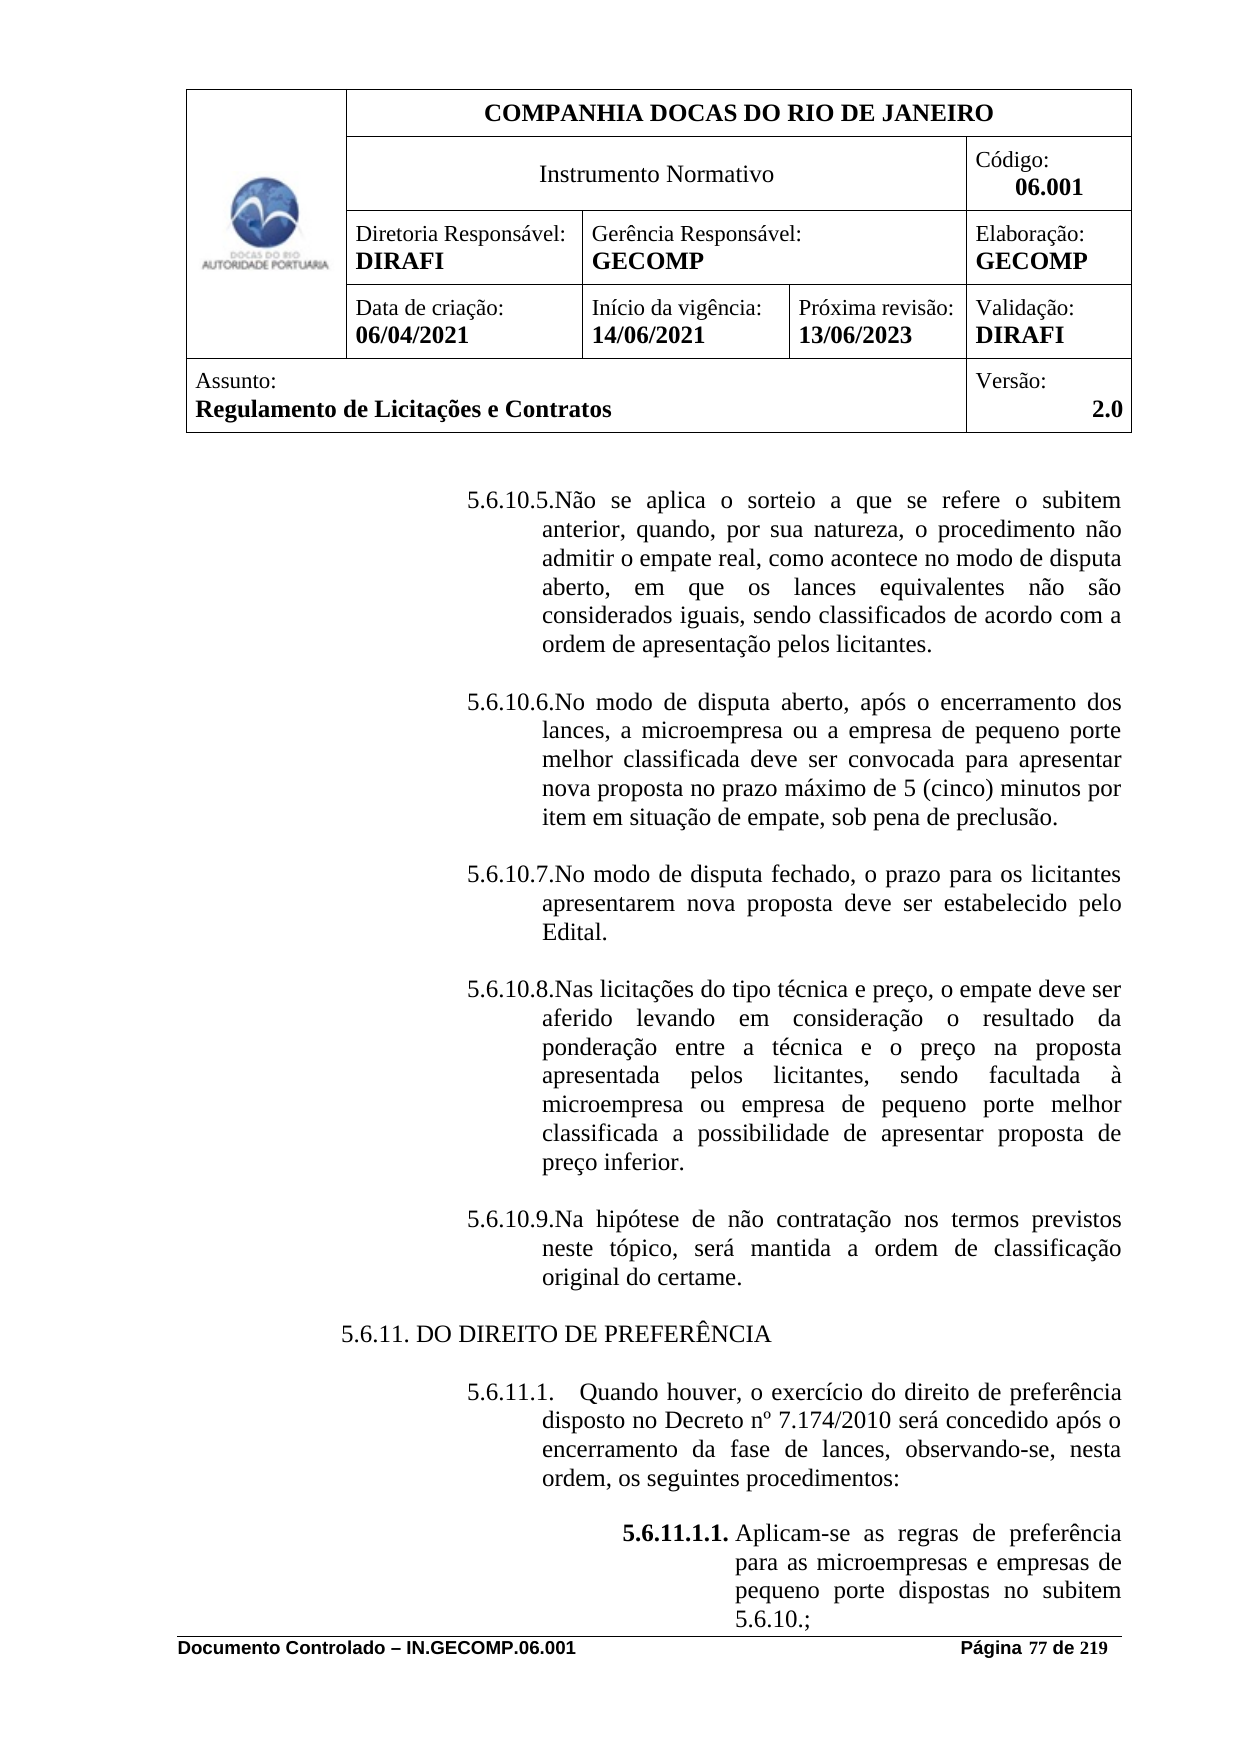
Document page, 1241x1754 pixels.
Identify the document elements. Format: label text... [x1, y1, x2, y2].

list No modo de disputa fechado, o prazo para os licitantes apresentarem nova proposta deve ser estabelecido pelo Edital. [467, 859, 1122, 945]
list Na hipótese de não contratação nos termos previstos neste tópico, será mantida a ordem de classificação original do certame. [467, 1204, 1122, 1290]
list Não se aplica o sorteio a que se refere o subitem anterior, quando, por sua natureza, o procedimento não admitir o empate real, como acontece no modo de disputa aberto, em que os lances equivalentes não são considerados iguais, sendo classificados de acordo com a ordem de apresentação pelos licitantes. [467, 485, 1122, 658]
list No modo de disputa aberto, após o encerramento dos lances, a microempresa ou a empresa de pequeno porte melhor classificada deve ser convocada para apresentar nova proposta no prazo máximo de 5 (cinco) minutos por item em situação de empate, sob pena de preclusão. [467, 687, 1122, 830]
list Aplicam-se as regras de preferência para as microempresas e empresas de pequeno porte dispostas no subitem 5.6.10.; [622, 1518, 1122, 1633]
list Quando houver, o exercício do direito de preferência disposto no Decreto nº 7.174/2010 será concedido após o encerramento da fase de lances, observando-se, nesta ordem, os seguintes procedimentos: [467, 1377, 1122, 1492]
list Nas licitações do tipo técnica e preço, o empate deve ser aferido levando em consideração o resultado da ponderação entre a técnica e o preço na proposta apresentada pelos licitantes, sendo facultada à microempresa ou empresa de pequeno porte melhor classificada a possibilidade de apresentar proposta de preço inferior. [467, 974, 1122, 1175]
list DO DIREITO DE PREFERÊNCIA [341, 1319, 1122, 1348]
